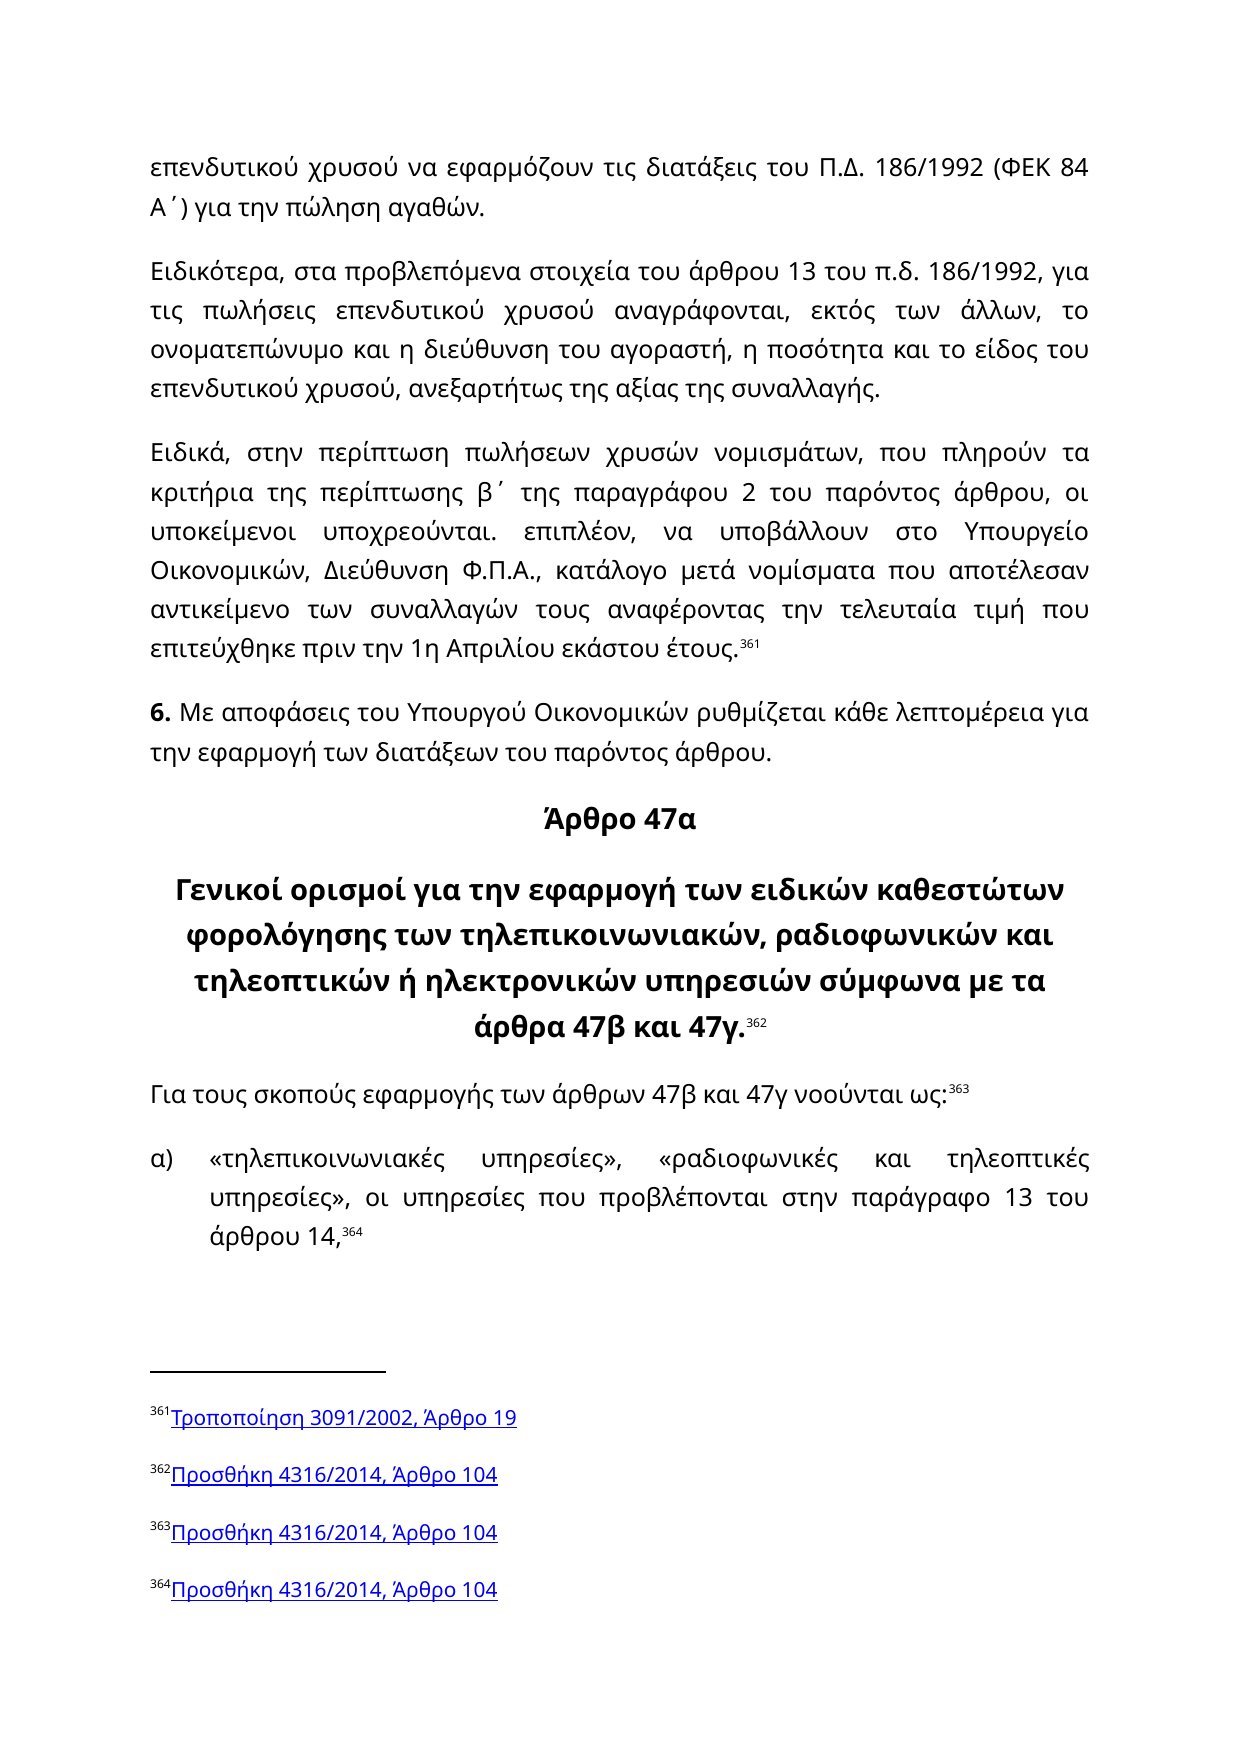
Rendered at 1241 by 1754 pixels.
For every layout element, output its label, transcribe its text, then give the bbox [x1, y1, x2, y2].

list α) «τηλεπικοινωνιακές υπηρεσίες», «ραδιοφωνικές και τηλεοπτικές υπηρεσίες», οι υπηρεσίες που προβλέπονται στην παράγραφο 13 του άρθρου 14, [150, 1141, 1090, 1253]
text 6. Με αποφάσεις του Υπουργού Οικονομικών ρυθμίζεται κάθε λεπτομέρεια για την εφαρμογή των διατάξεων του παρόντος άρθρου. [150, 695, 1090, 768]
text Τροποποίηση 3091/2002, Άρθρο 19 [150, 1403, 1090, 1431]
subtitle Γενικοί ορισμοί για την εφαρμογή των ειδικών καθεστώτων φορολόγησης των τηλεπικοινωνιακών, ραδιοφωνικών και τηλεοπτικών ή ηλεκτρονικών υπηρεσιών σύμφωνα με τα άρθρα 47β και 47γ. [150, 869, 1090, 1046]
text επενδυτικού χρυσού να εφαρμόζουν τις διατάξεις του Π.Δ. 186/1992 (ΦΕΚ 84 Α΄) για την πώληση αγαθών. [150, 150, 1090, 223]
text Προσθήκη 4316/2014, Άρθρο 104 [150, 1460, 1090, 1489]
text Ειδικά, στην περίπτωση πωλήσεων χρυσών νομισμάτων, που πληρούν τα κριτήρια της περίπτωσης β΄ της παραγράφου 2 του παρόντος άρθρου, οι υποκείμενοι υποχρεούνται. επιπλέον, να υποβάλλουν στο Υπουργείο Οικονομικών, Διεύθυνση Φ.Π.Α., κατάλογο μετά νομίσματα που αποτέλεσαν αντικείμενο των συναλλαγών τους αναφέροντας την τελευταία τιμή που επιτεύχθηκε πριν την 1η Απριλίου εκάστου έτους. [150, 435, 1090, 665]
text Ειδικότερα, στα προβλεπόμενα στοιχεία του άρθρου 13 του π.δ. 186/1992, για τις πωλήσεις επενδυτικού χρυσού αναγράφονται, εκτός των άλλων, το ονοματεπώνυμο και η διεύθυνση του αγοραστή, η ποσότητα και το είδος του επενδυτικού χρυσού, ανεξαρτήτως της αξίας της συναλλαγής. [150, 253, 1090, 405]
text Για τους σκοπούς εφαρμογής των άρθρων 47β και 47γ νοούνται ως: [150, 1076, 1090, 1111]
text Προσθήκη 4316/2014, Άρθρο 104 [150, 1576, 1090, 1604]
subtitle Άρθρο 47α [150, 798, 1090, 838]
text Προσθήκη 4316/2014, Άρθρο 104 [150, 1518, 1090, 1546]
